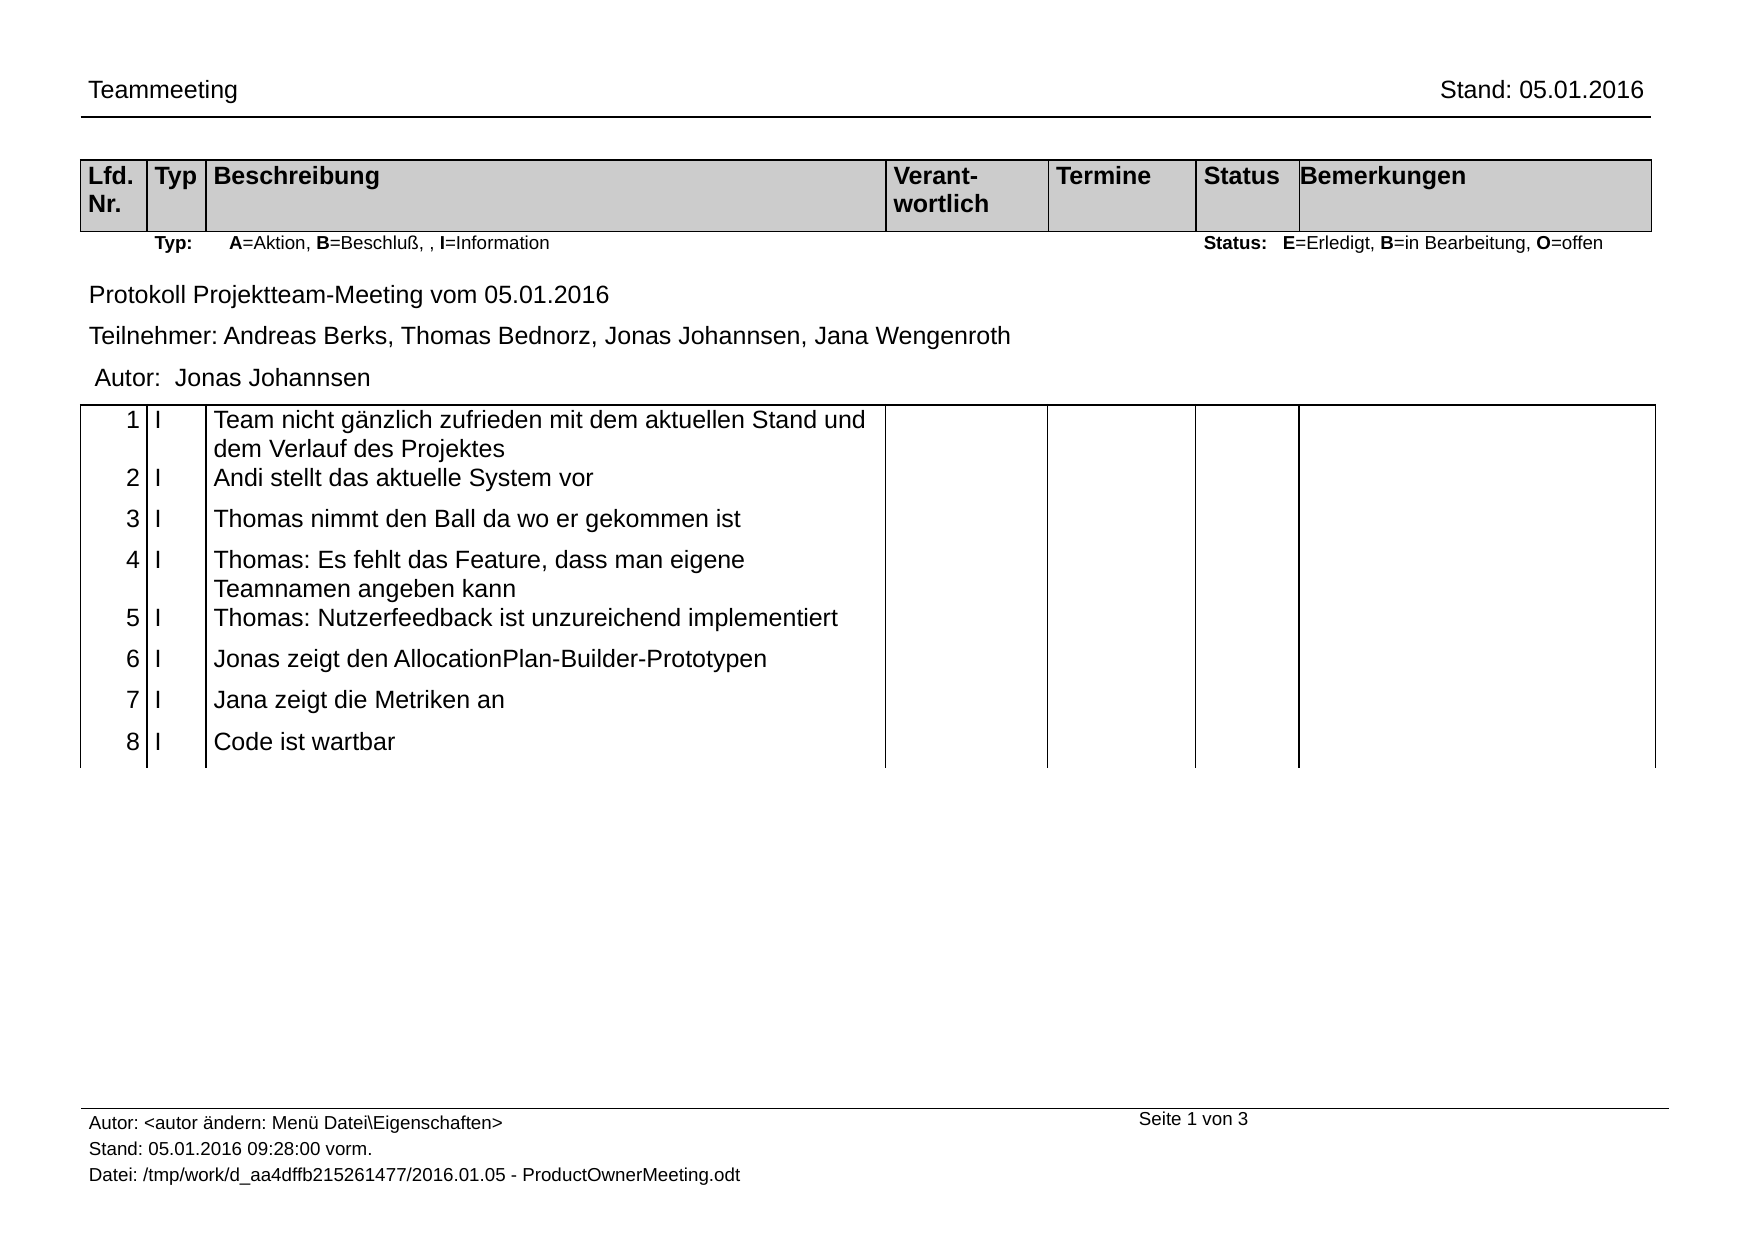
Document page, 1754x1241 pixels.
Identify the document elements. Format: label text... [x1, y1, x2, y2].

table_cell [1300, 644, 1655, 685]
table_cell 8 [81, 727, 146, 768]
table_cell [1048, 545, 1195, 603]
table_cell Jonas zeigt den AllocationPlan-Builder-Prototypen [207, 644, 885, 685]
table_header 1 [81, 406, 146, 463]
table_cell [1300, 545, 1655, 603]
table_cell [1196, 644, 1298, 685]
table_cell I [148, 504, 205, 545]
table_cell Thomas nimmt den Ball da wo er gekommen ist [207, 504, 885, 545]
table_cell I [148, 545, 205, 603]
table_cell 5 [81, 603, 146, 644]
table_header [1196, 406, 1298, 463]
table_cell 6 [81, 644, 146, 685]
table_cell [886, 463, 1047, 504]
table_cell [1300, 603, 1655, 644]
table_header [886, 406, 1047, 463]
table_cell Thomas: Es fehlt das Feature, dass man eigene Teamnamen angeben kann [207, 545, 885, 603]
table_cell [1196, 545, 1298, 603]
table_header [1300, 406, 1655, 463]
table_cell [1300, 727, 1655, 768]
table_cell [886, 727, 1047, 768]
table_cell Jana zeigt die Metriken an [207, 685, 885, 727]
text Autor: Jonas Johannsen [89, 363, 1665, 391]
table_cell [886, 603, 1047, 644]
table_cell [1300, 685, 1655, 727]
table_header Team nicht gänzlich zufrieden mit dem aktuellen Stand und dem Verlauf des Projektes [207, 406, 885, 463]
table_cell Andi stellt das aktuelle System vor [207, 463, 885, 504]
table_cell [1196, 504, 1298, 545]
table_cell [1048, 463, 1195, 504]
table_cell Thomas: Nutzerfeedback ist unzureichend implementiert [207, 603, 885, 644]
table_cell I [148, 603, 205, 644]
table_cell [1196, 603, 1298, 644]
table_cell [1196, 463, 1298, 504]
table_cell [1048, 504, 1195, 545]
table_cell I [148, 463, 205, 504]
table_header [1048, 406, 1195, 463]
table_cell [1048, 727, 1195, 768]
table_header I [148, 406, 205, 463]
table_cell I [148, 727, 205, 768]
table_cell [886, 644, 1047, 685]
table_cell [1048, 603, 1195, 644]
table_cell [886, 504, 1047, 545]
table_cell 2 [81, 463, 146, 504]
table_cell I [148, 644, 205, 685]
text Protokoll Projektteam-Meeting vom 05.01.2016 [89, 280, 1665, 309]
table_cell [886, 545, 1047, 603]
table_cell 7 [81, 685, 146, 727]
table_cell [1300, 463, 1655, 504]
table_cell Code ist wartbar [207, 727, 885, 768]
table_cell 4 [81, 545, 146, 603]
table_cell 3 [81, 504, 146, 545]
table_cell [1300, 504, 1655, 545]
table_cell [1196, 727, 1298, 768]
table_cell [1048, 644, 1195, 685]
table_cell [1196, 685, 1298, 727]
table_cell [1048, 685, 1195, 727]
table_cell I [148, 685, 205, 727]
table_cell [886, 685, 1047, 727]
text Teilnehmer: Andreas Berks, Thomas Bednorz, Jonas Johannsen, Jana Wengenroth [89, 321, 1665, 350]
